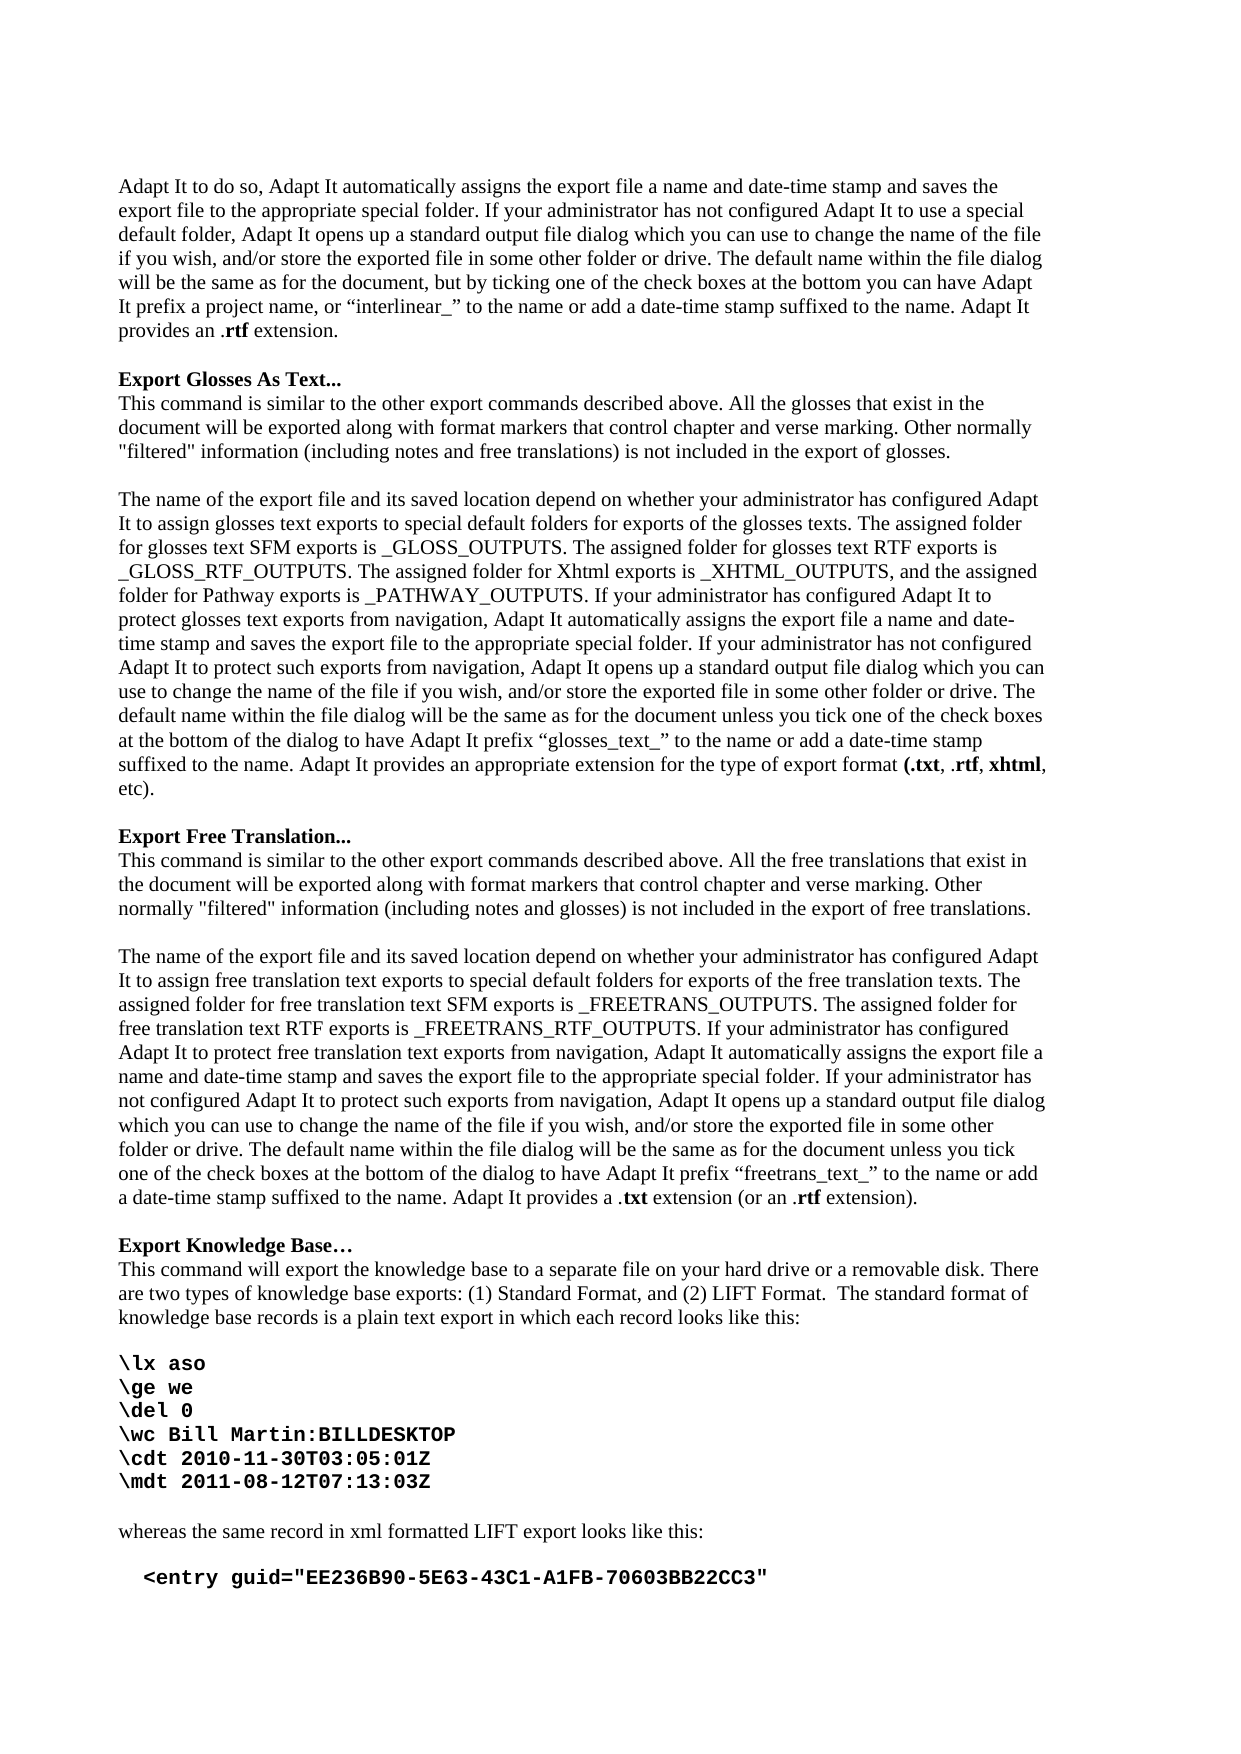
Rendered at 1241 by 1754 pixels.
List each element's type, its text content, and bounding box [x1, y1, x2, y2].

text \mdt 2011-08-12T07:13:03Z [118, 1471, 1048, 1495]
text Export Glosses As Text... [118, 367, 1048, 391]
text Adapt It to do so, Adapt It automatically assigns the export file a name and date-time stamp and saves the export file to the appropriate special folder. If your administrator has not configured Adapt It to use a special default folder, Adapt It opens up a standard output file dialog which you can use to change the name of the file if you wish, and/or store the exported file in some other folder or drive. The default name within the file dialog will be the same as for the document, but by ticking one of the check boxes at the bottom you can have Adapt It prefix a project name, or “interlinear_” to the name or add a date-time stamp suffixed to the name. Adapt It provides an .rtf extension. [118, 174, 1048, 342]
text Export Knowledge Base… [118, 1233, 1048, 1257]
text The name of the export file and its saved location depend on whether your administrator has configured Adapt It to assign free translation text exports to special default folders for exports of the free translation texts. The assigned folder for free translation text SFM exports is _FREETRANS_OUTPUTS. The assigned folder for free translation text RTF exports is _FREETRANS_RTF_OUTPUTS. If your administrator has configured Adapt It to protect free translation text exports from navigation, Adapt It automatically assigns the export file a name and date-time stamp and saves the export file to the appropriate special folder. If your administrator has not configured Adapt It to protect such exports from navigation, Adapt It opens up a standard output file dialog which you can use to change the name of the file if you wish, and/or store the exported file in some other folder or drive. The default name within the file dialog will be the same as for the document unless you tick one of the check boxes at the bottom of the dialog to have Adapt It prefix “freetrans_text_” to the name or add a date-time stamp suffixed to the name. Adapt It provides a .txt extension (or an .rtf extension). [118, 944, 1048, 1209]
text This command is similar to the other export commands described above. All the glosses that exist in the document will be exported along with format markers that control chapter and verse marking. Other normally "filtered" information (including notes and free translations) is not included in the export of glosses. [118, 391, 1048, 463]
text \cdt 2010-11-30T03:05:01Z [118, 1448, 1048, 1471]
text This command is similar to the other export commands described above. All the free translations that exist in the document will be exported along with format markers that control chapter and verse marking. Other normally "filtered" information (including notes and glosses) is not included in the export of free translations. [118, 848, 1048, 920]
text \lx aso [118, 1353, 1048, 1377]
text whereas the same record in xml formatted LIFT export looks like this: [118, 1519, 1048, 1543]
text \del 0 [118, 1400, 1048, 1424]
text <entry guid="EE236B90-5E63-43C1-A1FB-70603BB22CC3" [118, 1567, 1048, 1590]
text \wc Bill Martin:BILLDESKTOP [118, 1424, 1048, 1448]
text \ge we [118, 1377, 1048, 1400]
text The name of the export file and its saved location depend on whether your administrator has configured Adapt It to assign glosses text exports to special default folders for exports of the glosses texts. The assigned folder for glosses text SFM exports is _GLOSS_OUTPUTS. The assigned folder for glosses text RTF exports is _GLOSS_RTF_OUTPUTS. The assigned folder for Xhtml exports is _XHTML_OUTPUTS, and the assigned folder for Pathway exports is _PATHWAY_OUTPUTS. If your administrator has configured Adapt It to protect glosses text exports from navigation, Adapt It automatically assigns the export file a name and date-time stamp and saves the export file to the appropriate special folder. If your administrator has not configured Adapt It to protect such exports from navigation, Adapt It opens up a standard output file dialog which you can use to change the name of the file if you wish, and/or store the exported file in some other folder or drive. The default name within the file dialog will be the same as for the document unless you tick one of the check boxes at the bottom of the dialog to have Adapt It prefix “glosses_text_” to the name or add a date-time stamp suffixed to the name. Adapt It provides an appropriate extension for the type of export format (.txt, .rtf, xhtml, etc). [118, 487, 1048, 800]
text This command will export the knowledge base to a separate file on your hard drive or a removable disk. There are two types of knowledge base exports: (1) Standard Format, and (2) LIFT Format. The standard format of knowledge base records is a plain text export in which each record looks like this: [118, 1257, 1048, 1329]
text Export Free Translation... [118, 824, 1048, 848]
